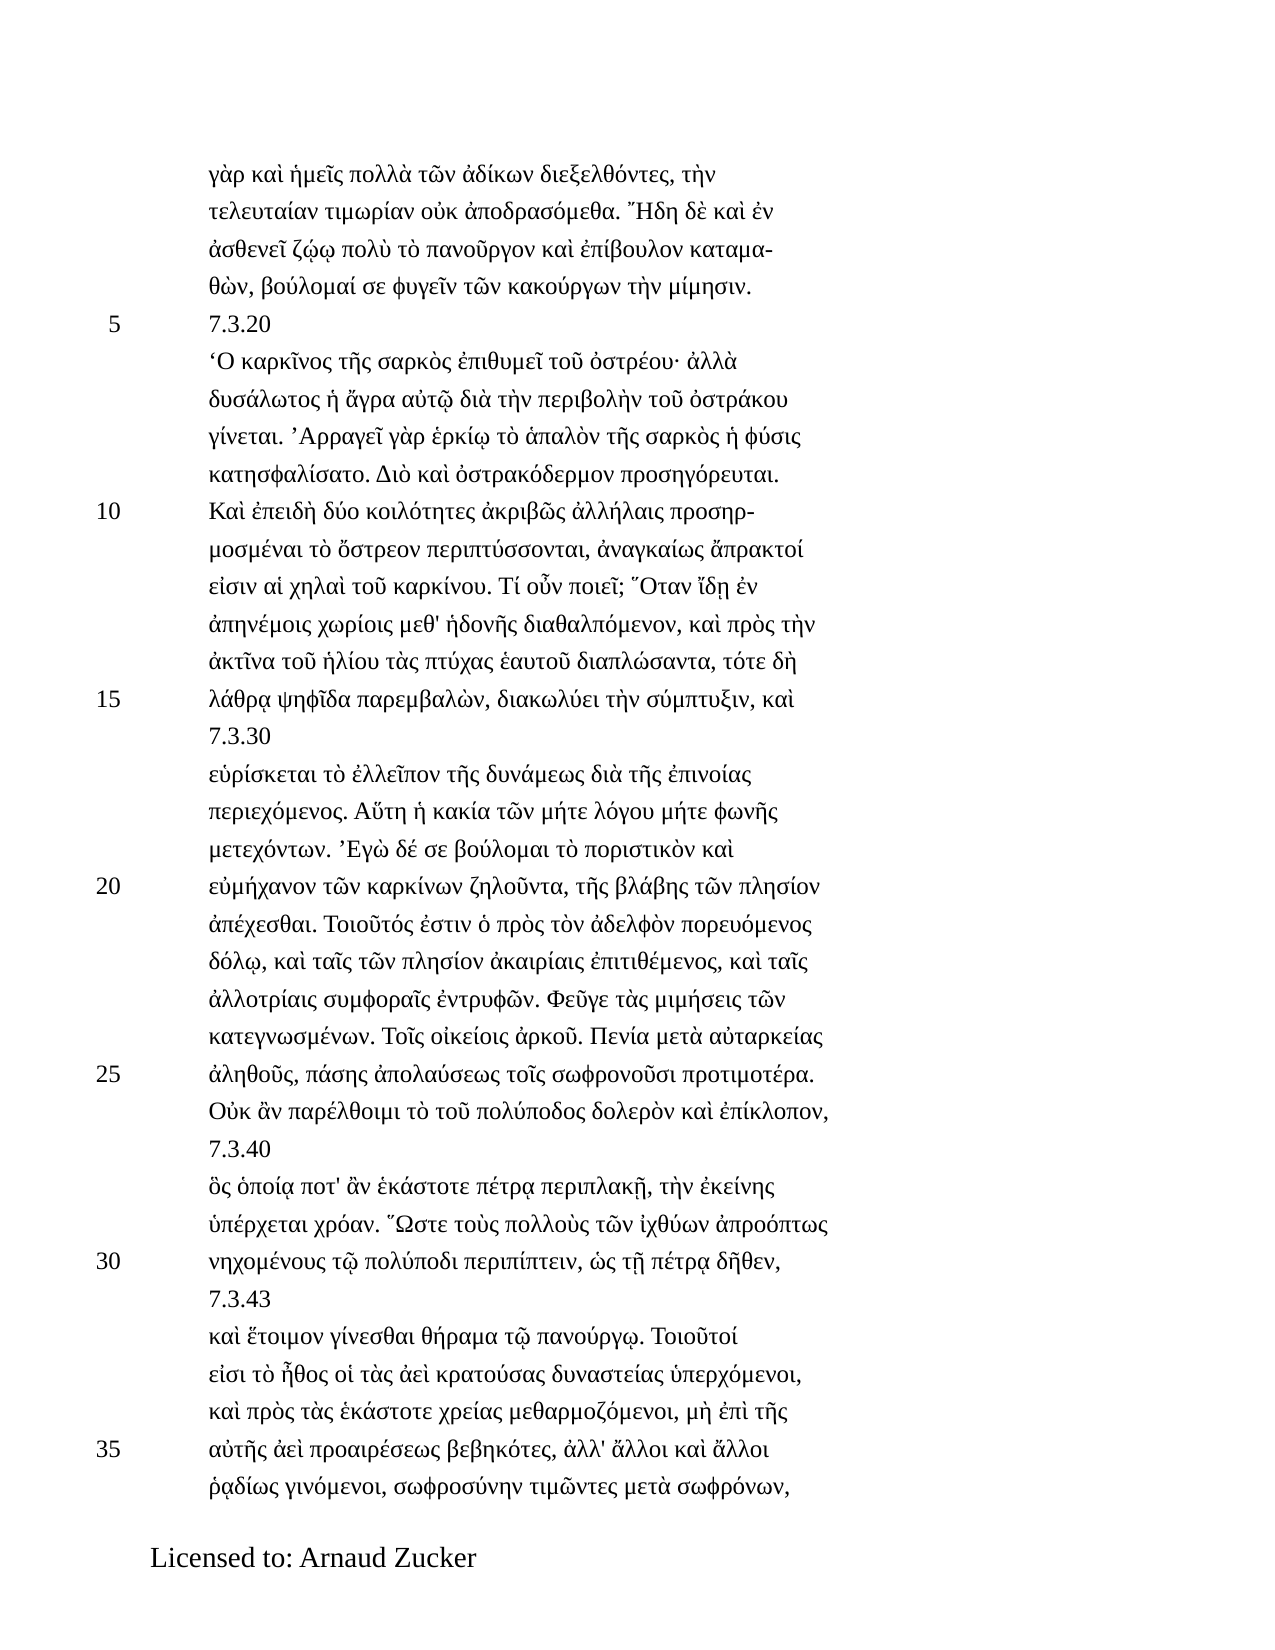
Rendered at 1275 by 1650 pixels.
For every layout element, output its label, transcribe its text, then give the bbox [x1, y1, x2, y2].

text καὶ ἕτοιμον γίνεσθαι θήραμα τῷ πανούργῳ. Τοιοῦτοί εἰσι τὸ ἦθος οἱ τὰς ἀεὶ κρατούσας δυναστείας ὑπερχόμενοι, καὶ πρὸς τὰς ἑκάστοτε χρείας μεθαρμοζόμενοι, μὴ ἐπὶ τῆς αὐτῆς ἀεὶ προαιρέσεως βεβηκότες, ἀλλ' ἄλλοι καὶ ἄλλοι ῥᾳδίως γινόμενοι, σωϕροσύνην τιμῶντες μετὰ σωϕρόνων, [202, 1312, 1125, 1500]
text 7.3.40 [202, 1125, 1125, 1162]
text 7.3.20 [202, 300, 1125, 337]
text 7.3.43 [202, 1275, 1125, 1312]
text 7.3.30 [202, 712, 1125, 750]
text ὃς ὁποίᾳ ποτ' ἂν ἑκάστοτε πέτρᾳ περιπλακῇ, τὴν ἐκείνης ὑπέρχεται χρόαν. ῞Ωστε τοὺς πολλοὺς τῶν ἰχθύων ἀπροόπτως νηχομένους τῷ πολύποδι περιπίπτειν, ὡς τῇ πέτρᾳ δῆθεν, [202, 1162, 1125, 1275]
text ‘Ο καρκῖνος τῆς σαρκὸς ἐπιθυμεῖ τοῦ ὀστρέου· ἀλλὰ δυσάλωτος ἡ ἄγρα αὐτῷ διὰ τὴν περιβολὴν τοῦ ὀστράκου γίνεται. ’Αρραγεῖ γὰρ ἑρκίῳ τὸ ἁπαλὸν τῆς σαρκὸς ἡ ϕύσις κατησϕαλίσατο. Διὸ καὶ ὀστρακόδερμον προσηγόρευται. Καὶ ἐπειδὴ δύο κοιλότητες ἀκριβῶς ἀλλήλαις προσηρ- μοσμέναι τὸ ὄστρεον περιπτύσσονται, ἀναγκαίως ἄπρακτοί εἰσιν αἱ χηλαὶ τοῦ καρκίνου. Τί οὖν ποιεῖ; ῞Οταν ἴδῃ ἐν ἀπηνέμοις χωρίοις μεθ' ἡδονῆς διαθαλπόμενον, καὶ πρὸς τὴν ἀκτῖνα τοῦ ἡλίου τὰς πτύχας ἑαυτοῦ διαπλώσαντα, τότε δὴ λάθρᾳ ψηϕῖδα παρεμβαλὼν, διακωλύει τὴν σύμπτυξιν, καὶ [202, 337, 1125, 712]
text εὑρίσκεται τὸ ἐλλεῖπον τῆς δυνάμεως διὰ τῆς ἐπινοίας περιεχόμενος. Αὕτη ἡ κακία τῶν μήτε λόγου μήτε ϕωνῆς μετεχόντων. ’Εγὼ δέ σε βούλομαι τὸ ποριστικὸν καὶ εὐμήχανον τῶν καρκίνων ζηλοῦντα, τῆς βλάβης τῶν πλησίον ἀπέχεσθαι. Τοιοῦτός ἐστιν ὁ πρὸς τὸν ἀδελϕὸν πορευόμενος δόλῳ, καὶ ταῖς τῶν πλησίον ἀκαιρίαις ἐπιτιθέμενος, καὶ ταῖς ἀλλοτρίαις συμϕοραῖς ἐντρυϕῶν. Φεῦγε τὰς μιμήσεις τῶν κατεγνωσμένων. Τοῖς οἰκείοις ἀρκοῦ. Πενία μετὰ αὐταρκείας ἀληθοῦς, πάσης ἀπολαύσεως τοῖς σωϕρονοῦσι προτιμοτέρα. Οὐκ ἂν παρέλθοιμι τὸ τοῦ πολύποδος δολερὸν καὶ ἐπίκλοπον, [202, 750, 1125, 1125]
text γὰρ καὶ ἡμεῖς πολλὰ τῶν ἀδίκων διεξελθόντες, τὴν τελευταίαν τιμωρίαν οὐκ ἀποδρασόμεθα. ῎Ηδη δὲ καὶ ἐν ἀσθενεῖ ζῴῳ πολὺ τὸ πανοῦργον καὶ ἐπίβουλον καταμα- θὼν, βούλομαί σε ϕυγεῖν τῶν κακούργων τὴν μίμησιν. [202, 150, 1125, 300]
